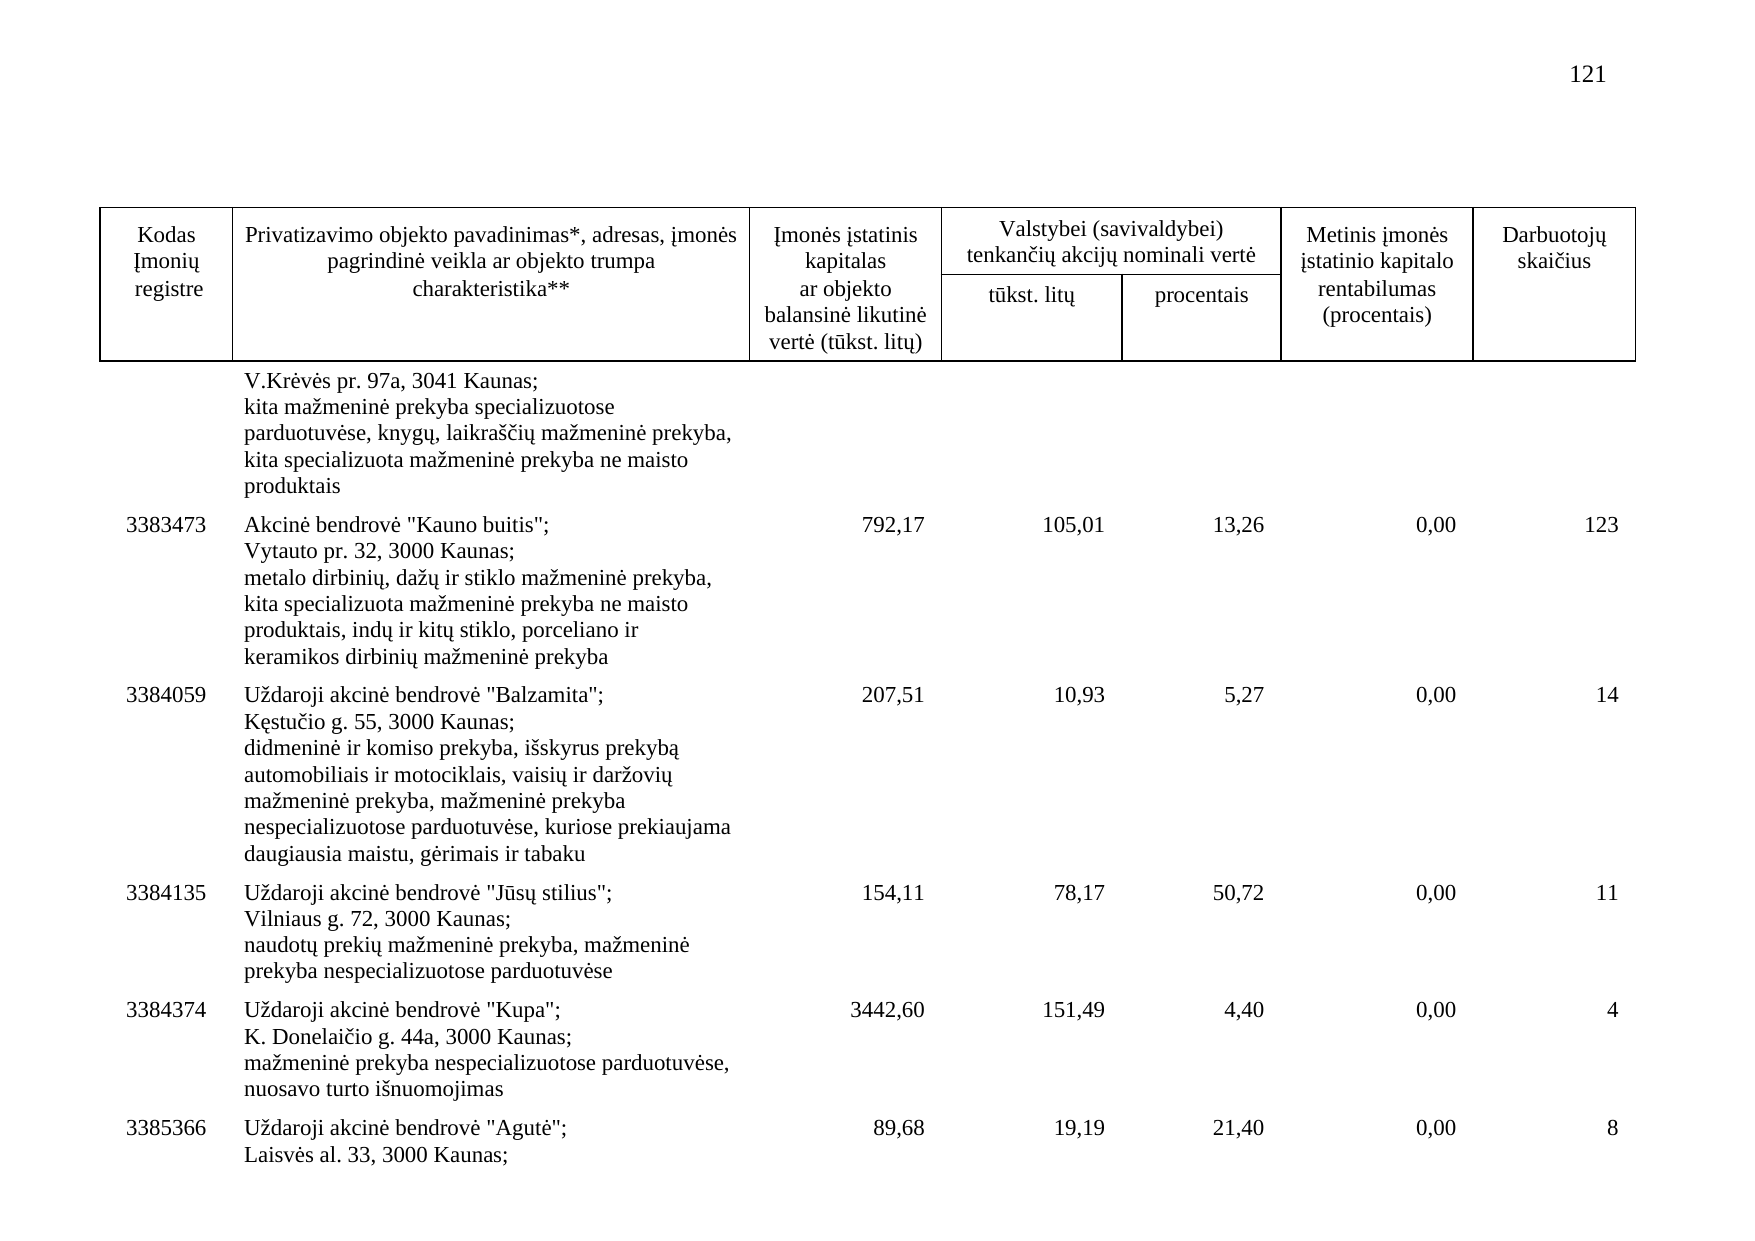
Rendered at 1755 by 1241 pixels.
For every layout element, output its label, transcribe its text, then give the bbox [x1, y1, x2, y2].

table_cell 19,19 [941, 1108, 1122, 1167]
table_cell 11 [1473, 872, 1636, 990]
table_cell 105,01 [941, 505, 1122, 675]
table_cell V.Krėvės pr. 97a, 3041 Kaunas; kita mažmeninė prekyba specializuotose parduotuvėse, knygų, laikraščių mažmeninė prekyba, kita specializuota mažmeninė prekyba ne maisto produktais [233, 362, 749, 505]
table_cell [941, 362, 1122, 505]
table_cell 4,40 [1122, 990, 1281, 1108]
table_cell Uždaroji akcinė bendrovė "Balzamita"; Kęstučio g. 55, 3000 Kaunas; didmeninė ir komiso prekyba, išskyrus prekybą automobiliais ir motociklais, vaisių ir daržovių mažmeninė prekyba, mažmeninė prekyba nespecializuotose parduotuvėse, kuriose prekiaujama daugiausia maistu, gėrimais ir tabaku [233, 675, 749, 872]
table_cell [1281, 362, 1473, 505]
table_cell registre [101, 274, 232, 360]
table_cell 0,00 [1281, 1108, 1473, 1167]
table_cell 0,00 [1281, 872, 1473, 990]
table_header Įmonės įstatinis kapitalas [750, 208, 941, 273]
table_cell 10,93 [941, 675, 1122, 872]
table_cell 207,51 [750, 675, 941, 872]
table_cell 8 [1473, 1108, 1636, 1167]
table_cell [1474, 274, 1635, 360]
table_cell 5,27 [1122, 675, 1281, 872]
table_cell 89,68 [750, 1108, 941, 1167]
table_cell [750, 362, 941, 505]
table_cell 4 [1473, 990, 1636, 1108]
table_cell tūkst. litų [942, 275, 1121, 360]
table_cell 3385366 [100, 1108, 233, 1167]
table_cell 3442,60 [750, 990, 941, 1108]
table_cell 13,26 [1122, 505, 1281, 675]
table_cell 0,00 [1281, 675, 1473, 872]
table_cell 50,72 [1122, 872, 1281, 990]
table_header Privatizavimo objekto pavadinimas*, adresas, įmonės pagrindinė veikla ar objekto trumpa [233, 208, 749, 273]
table_cell 21,40 [1122, 1108, 1281, 1167]
table_cell Uždaroji akcinė bendrovė "Jūsų stilius"; Vilniaus g. 72, 3000 Kaunas; naudotų prekių mažmeninė prekyba, mažmeninė prekyba nespecializuotose parduotuvėse [233, 872, 749, 990]
table_cell 3384374 [100, 990, 233, 1108]
table_cell ar objekto balansinė likutinė vertė (tūkst. litų) [750, 274, 941, 360]
table_cell Akcinė bendrovė "Kauno buitis"; Vytauto pr. 32, 3000 Kaunas; metalo dirbinių, dažų ir stiklo mažmeninė prekyba, kita specializuota mažmeninė prekyba ne maisto produktais, indų ir kitų stiklo, porceliano ir keramikos dirbinių mažmeninė prekyba [233, 505, 749, 675]
table_cell 123 [1473, 505, 1636, 675]
table_header Darbuotojų skaičius [1474, 208, 1635, 273]
table_cell [100, 362, 233, 505]
table_cell 3383473 [100, 505, 233, 675]
table_cell charakteristika** [233, 274, 749, 360]
table_cell [1122, 362, 1281, 505]
table_cell 151,49 [941, 990, 1122, 1108]
table_header Kodas Įmonių [101, 208, 232, 273]
table_cell 14 [1473, 675, 1636, 872]
table_cell 3384059 [100, 675, 233, 872]
table_cell 3384135 [100, 872, 233, 990]
table_cell Uždaroji akcinė bendrovė "Agutė"; Laisvės al. 33, 3000 Kaunas; [233, 1108, 749, 1167]
table_cell rentabilumas (procentais) [1282, 274, 1472, 360]
table_header Metinis įmonės įstatinio kapitalo [1282, 208, 1472, 273]
table_cell 154,11 [750, 872, 941, 990]
table_cell 0,00 [1281, 505, 1473, 675]
table_cell 792,17 [750, 505, 941, 675]
table_cell 78,17 [941, 872, 1122, 990]
table_cell Uždaroji akcinė bendrovė "Kupa"; K. Donelaičio g. 44a, 3000 Kaunas; mažmeninė prekyba nespecializuotose parduotuvėse, nuosavo turto išnuomojimas [233, 990, 749, 1108]
table_cell procentais [1123, 275, 1280, 360]
table_cell 0,00 [1281, 990, 1473, 1108]
table_header Valstybei (savivaldybei) tenkančių akcijų nominali vertė [942, 208, 1280, 273]
table_cell [1473, 362, 1636, 505]
